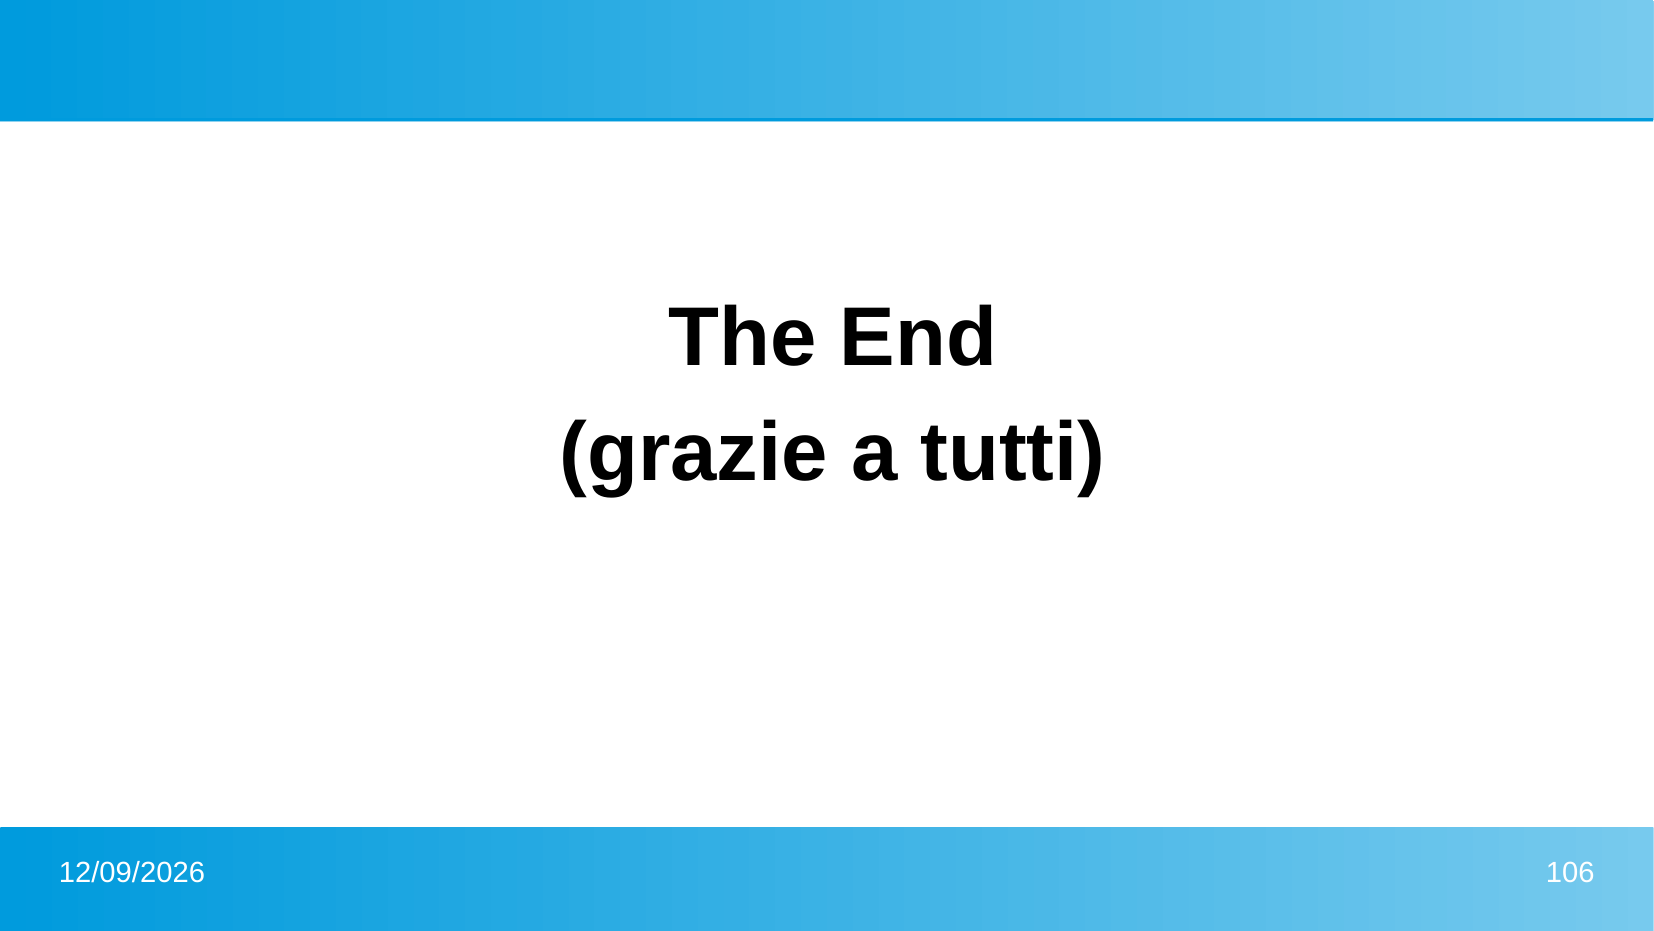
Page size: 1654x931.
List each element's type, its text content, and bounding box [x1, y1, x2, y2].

list The End (grazie a tutti) [187, 289, 1479, 451]
